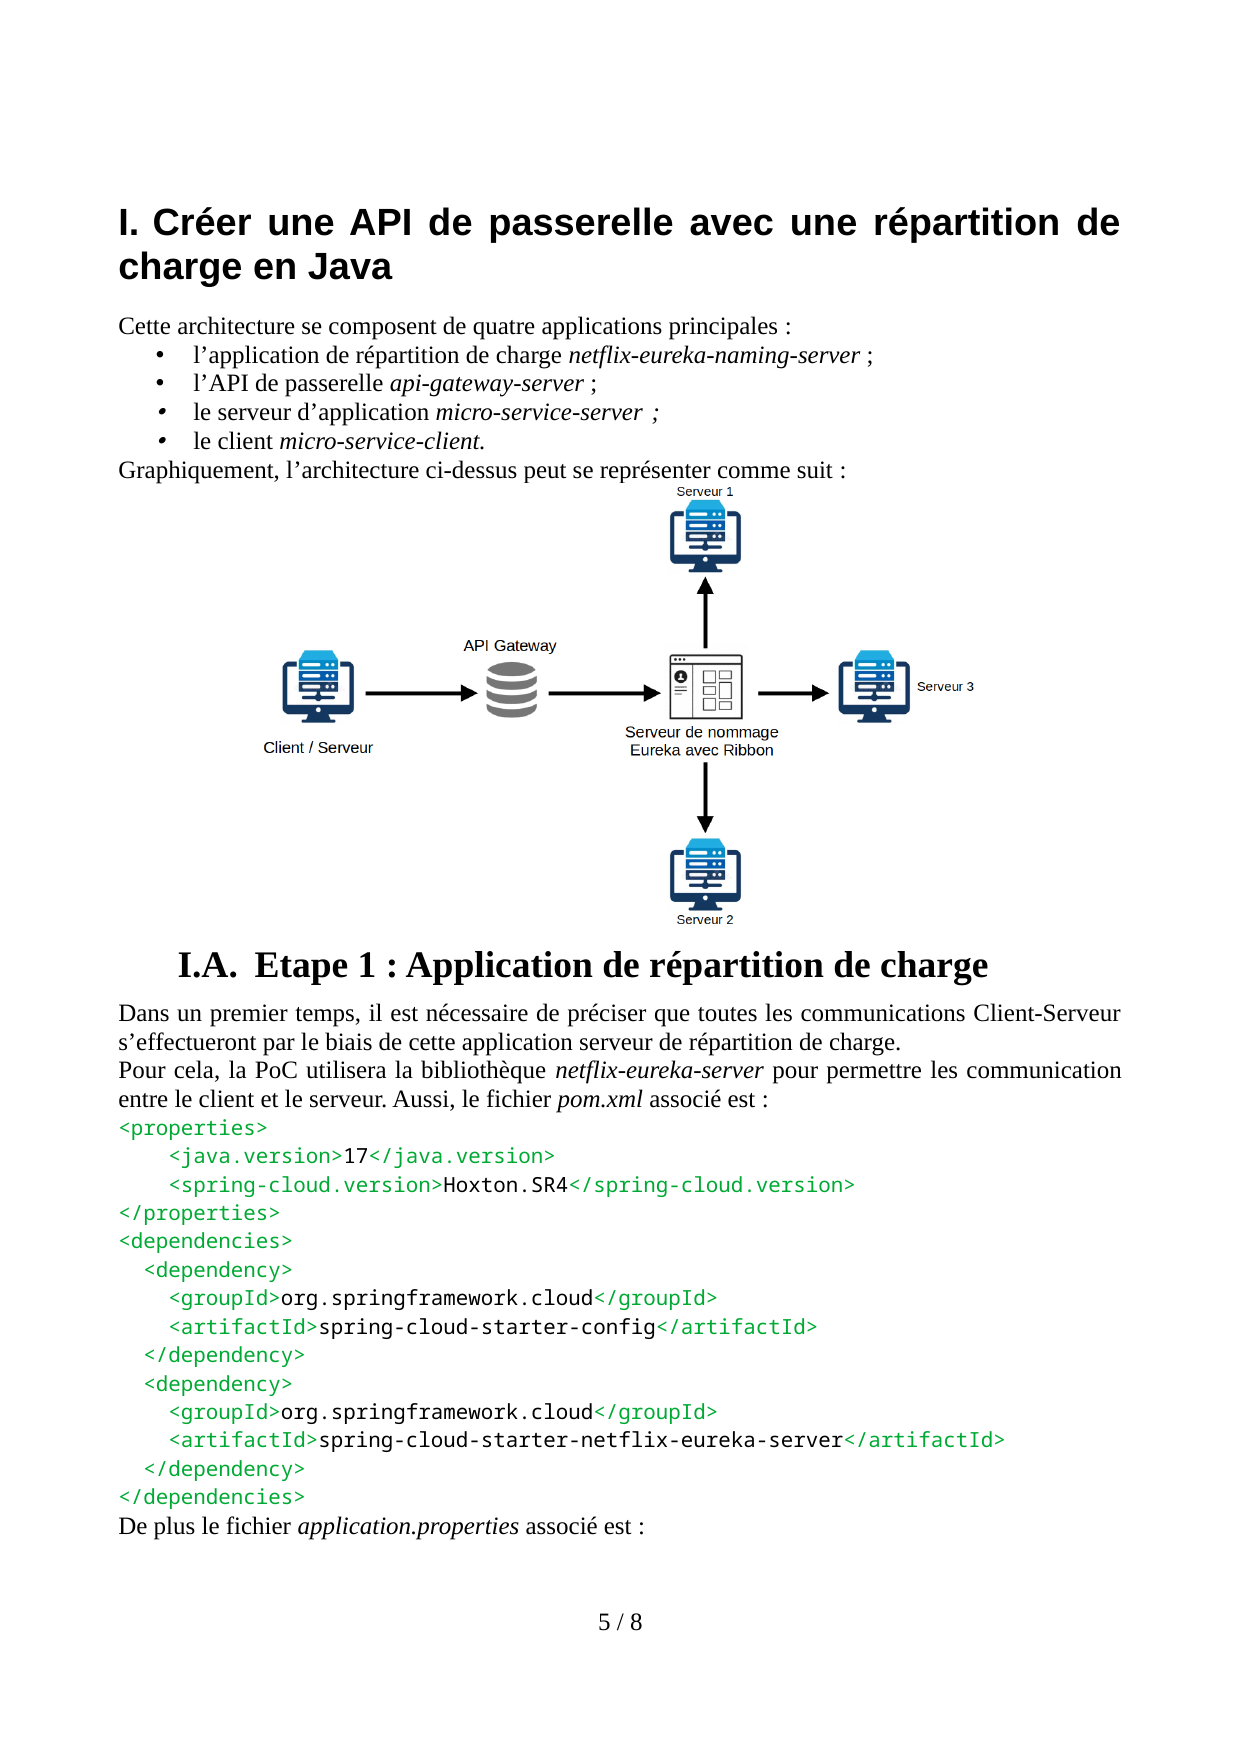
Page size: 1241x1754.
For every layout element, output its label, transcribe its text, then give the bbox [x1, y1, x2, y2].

text De plus le fichier application.properties associé est : [118, 1511, 1122, 1540]
text <dependency> [118, 1369, 1122, 1397]
text </dependencies> [118, 1482, 1122, 1511]
text <dependency> [118, 1255, 1122, 1283]
text Pour cela, la PoC utilisera la bibliothèque netflix-eureka-server pour permettre les communication entre le client et le serveur. Aussi, le fichier pom.xml associé est : [118, 1055, 1122, 1113]
picture [260, 483, 980, 928]
text <spring-cloud.version>Hoxton.SR4</spring-cloud.version> [118, 1170, 1122, 1198]
text Cette architecture se composent de quatre applications principales : [118, 311, 1122, 340]
text <groupId>org.springframework.cloud</groupId> [118, 1397, 1122, 1426]
subtitle Créer une API de passerelle avec une répartition de charge en Java [118, 200, 1122, 287]
list le serveur d’application micro-service-server ; [156, 397, 1122, 426]
text <dependencies> [118, 1227, 1122, 1255]
text <groupId>org.springframework.cloud</groupId> [118, 1283, 1122, 1312]
list l’application de répartition de charge netflix-eureka-naming-server ; [156, 340, 1122, 368]
list le client micro-service-client. [156, 426, 1122, 455]
text <properties> [118, 1113, 1122, 1141]
list l’API de passerelle api-gateway-server ; [156, 368, 1122, 397]
text Graphiquement, l’architecture ci-dessus peut se représenter comme suit : [118, 455, 1122, 483]
text <java.version>17</java.version> [118, 1141, 1122, 1170]
text <artifactId>spring-cloud-starter-config</artifactId> [118, 1312, 1122, 1340]
subtitle Etape 1 : Application de répartition de charge [118, 942, 1122, 985]
text <artifactId>spring-cloud-starter-netflix-eureka-server</artifactId> [118, 1426, 1122, 1454]
text </dependency> [118, 1340, 1122, 1369]
text Dans un premier temps, il est nécessaire de préciser que toutes les communications Client-Serveur s’effectueront par le biais de cette application serveur de répartition de charge. [118, 998, 1122, 1055]
text </dependency> [118, 1454, 1122, 1482]
text </properties> [118, 1198, 1122, 1227]
